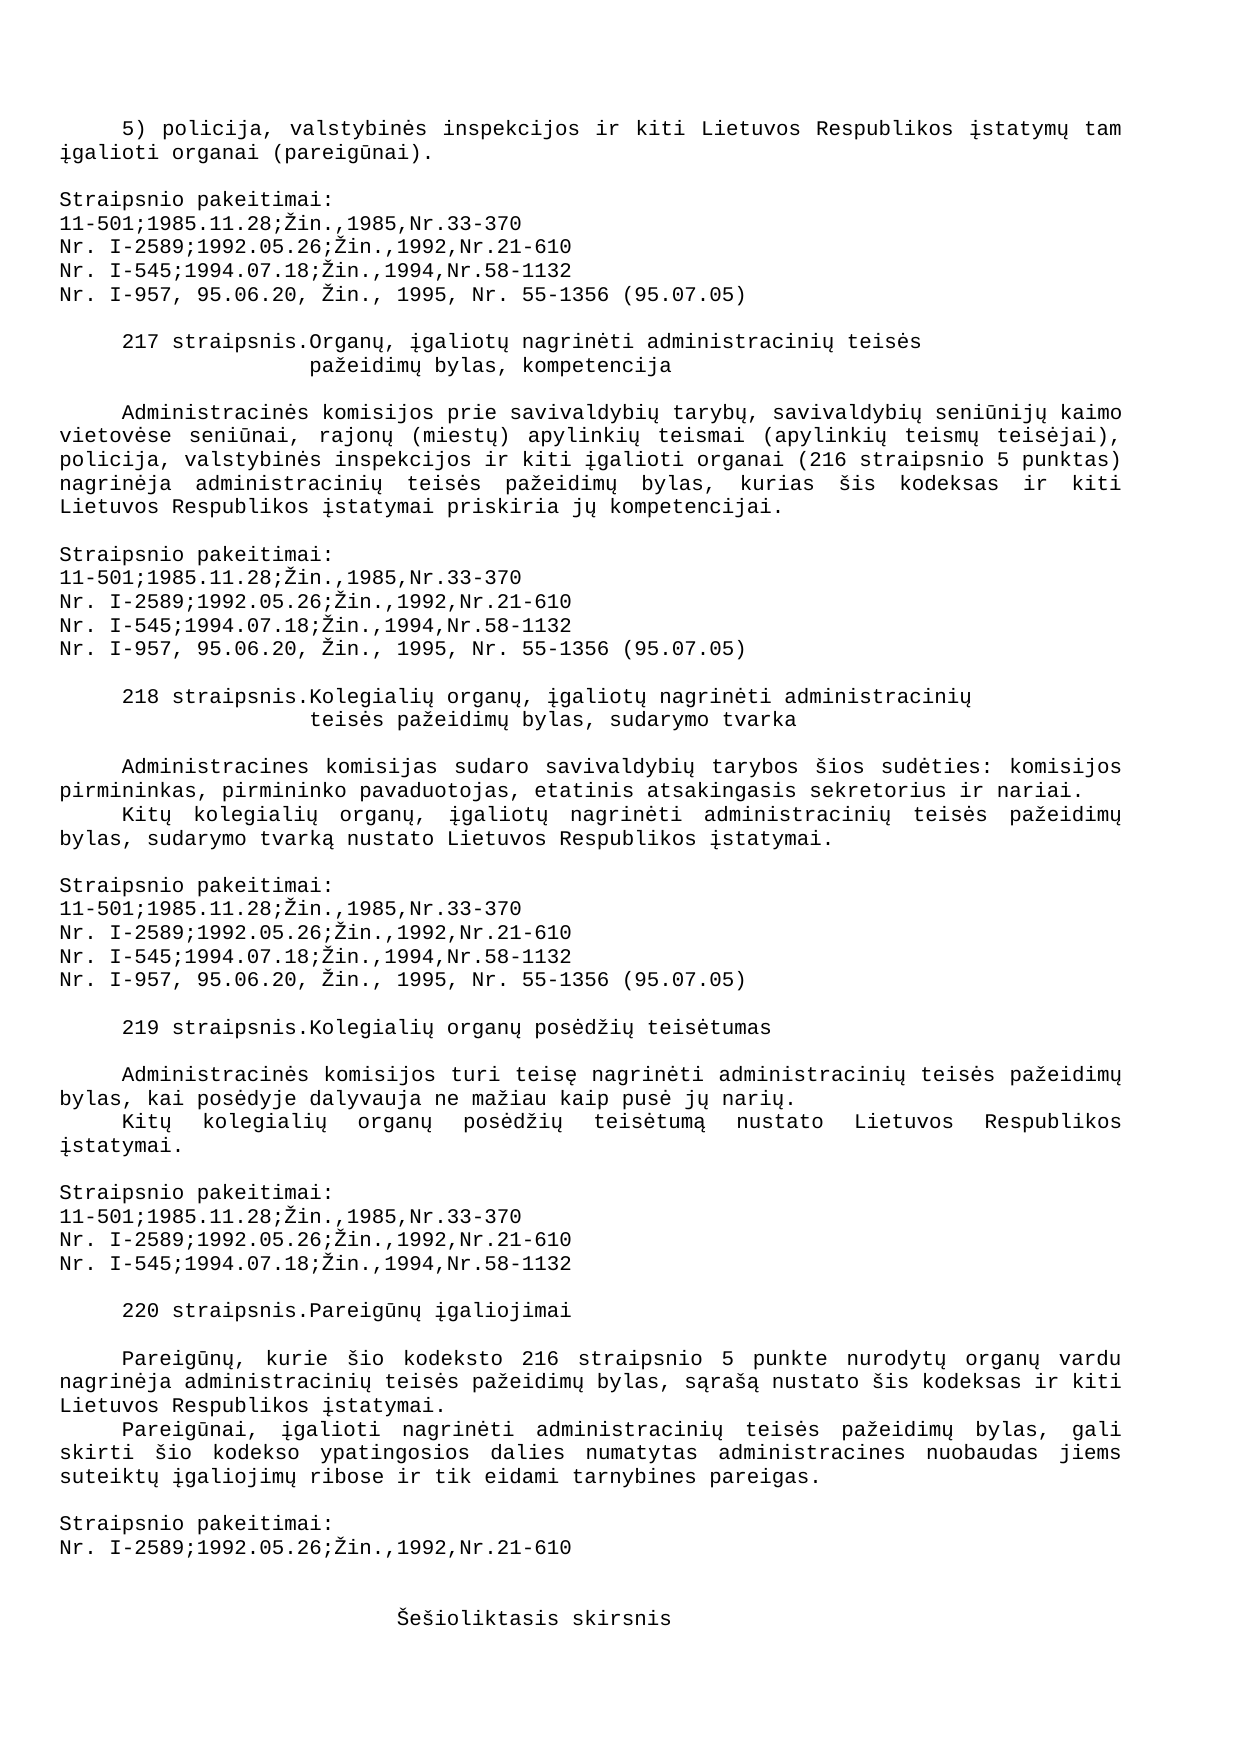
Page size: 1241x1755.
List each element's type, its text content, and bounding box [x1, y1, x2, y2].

text 218 straipsnis.Kolegialių organų, įgaliotų nagrinėti administracinių [59, 686, 1122, 709]
text 11-501;1985.11.28;Žin.,1985,Nr.33-370 [59, 213, 1122, 236]
text 5) policija, valstybinės inspekcijos ir kiti Lietuvos Respublikos įstatymų tam įgalioti organai (pareigūnai). [59, 118, 1122, 165]
text Nr. I-2589;1992.05.26;Žin.,1992,Nr.21-610 [59, 591, 1122, 615]
text Nr. I-545;1994.07.18;Žin.,1994,Nr.58-1132 [59, 615, 1122, 638]
text Nr. I-545;1994.07.18;Žin.,1994,Nr.58-1132 [59, 260, 1122, 284]
text Straipsnio pakeitimai: [59, 544, 1122, 567]
text 11-501;1985.11.28;Žin.,1985,Nr.33-370 [59, 898, 1122, 922]
text Straipsnio pakeitimai: [59, 189, 1122, 213]
text Pareigūnų, kurie šio kodeksto 216 straipsnio 5 punkte nurodytų organų vardu nagrinėja administracinių teisės pažeidimų bylas, sąrašą nustato šis kodeksas ir kiti Lietuvos Respublikos įstatymai. [59, 1348, 1122, 1419]
text Nr. I-957, 95.06.20, Žin., 1995, Nr. 55-1356 (95.07.05) [59, 638, 1122, 662]
text Nr. I-545;1994.07.18;Žin.,1994,Nr.58-1132 [59, 1253, 1122, 1277]
text 11-501;1985.11.28;Žin.,1985,Nr.33-370 [59, 1206, 1122, 1229]
text Nr. I-2589;1992.05.26;Žin.,1992,Nr.21-610 [59, 922, 1122, 946]
text Nr. I-2589;1992.05.26;Žin.,1992,Nr.21-610 [59, 236, 1122, 260]
text Nr. I-2589;1992.05.26;Žin.,1992,Nr.21-610 [59, 1229, 1122, 1253]
text 217 straipsnis.Organų, įgaliotų nagrinėti administracinių teisės [59, 331, 1122, 354]
text Pareigūnai, įgalioti nagrinėti administracinių teisės pažeidimų bylas, gali skirti šio kodekso ypatingosios dalies numatytas administracines nuobaudas jiems suteiktų įgaliojimų ribose ir tik eidami tarnybines pareigas. [59, 1419, 1122, 1489]
text Administracinės komisijos turi teisę nagrinėti administracinių teisės pažeidimų bylas, kai posėdyje dalyvauja ne mažiau kaip pusė jų narių. [59, 1064, 1122, 1111]
text Nr. I-545;1994.07.18;Žin.,1994,Nr.58-1132 [59, 946, 1122, 969]
text pažeidimų bylas, kompetencija [59, 354, 1122, 378]
text Straipsnio pakeitimai: [59, 1513, 1122, 1537]
text Administracinės komisijos prie savivaldybių tarybų, savivaldybių seniūnijų kaimo vietovėse seniūnai, rajonų (miestų) apylinkių teismai (apylinkių teismų teisėjai), policija, valstybinės inspekcijos ir kiti įgalioti organai (216 straipsnio 5 punktas) nagrinėja administracinių teisės pažeidimų bylas, kurias šis kodeksas ir kiti Lietuvos Respublikos įstatymai priskiria jų kompetencijai. [59, 402, 1122, 520]
text Kitų kolegialių organų posėdžių teisėtumą nustato Lietuvos Respublikos įstatymai. [59, 1111, 1122, 1158]
text 11-501;1985.11.28;Žin.,1985,Nr.33-370 [59, 567, 1122, 591]
text teisės pažeidimų bylas, sudarymo tvarka [59, 709, 1122, 733]
text Straipsnio pakeitimai: [59, 1182, 1122, 1206]
text Nr. I-957, 95.06.20, Žin., 1995, Nr. 55-1356 (95.07.05) [59, 284, 1122, 307]
text Nr. I-957, 95.06.20, Žin., 1995, Nr. 55-1356 (95.07.05) [59, 969, 1122, 993]
text 219 straipsnis.Kolegialių organų posėdžių teisėtumas [59, 1017, 1122, 1040]
text Kitų kolegialių organų, įgaliotų nagrinėti administracinių teisės pažeidimų bylas, sudarymo tvarką nustato Lietuvos Respublikos įstatymai. [59, 804, 1122, 851]
text Nr. I-2589;1992.05.26;Žin.,1992,Nr.21-610 [59, 1537, 1122, 1561]
text Straipsnio pakeitimai: [59, 875, 1122, 898]
text 220 straipsnis.Pareigūnų įgaliojimai [59, 1300, 1122, 1324]
text Šešioliktasis skirsnis [59, 1608, 1122, 1631]
text Administracines komisijas sudaro savivaldybių tarybos šios sudėties: komisijos pirmininkas, pirmininko pavaduotojas, etatinis atsakingasis sekretorius ir nariai. [59, 757, 1122, 804]
